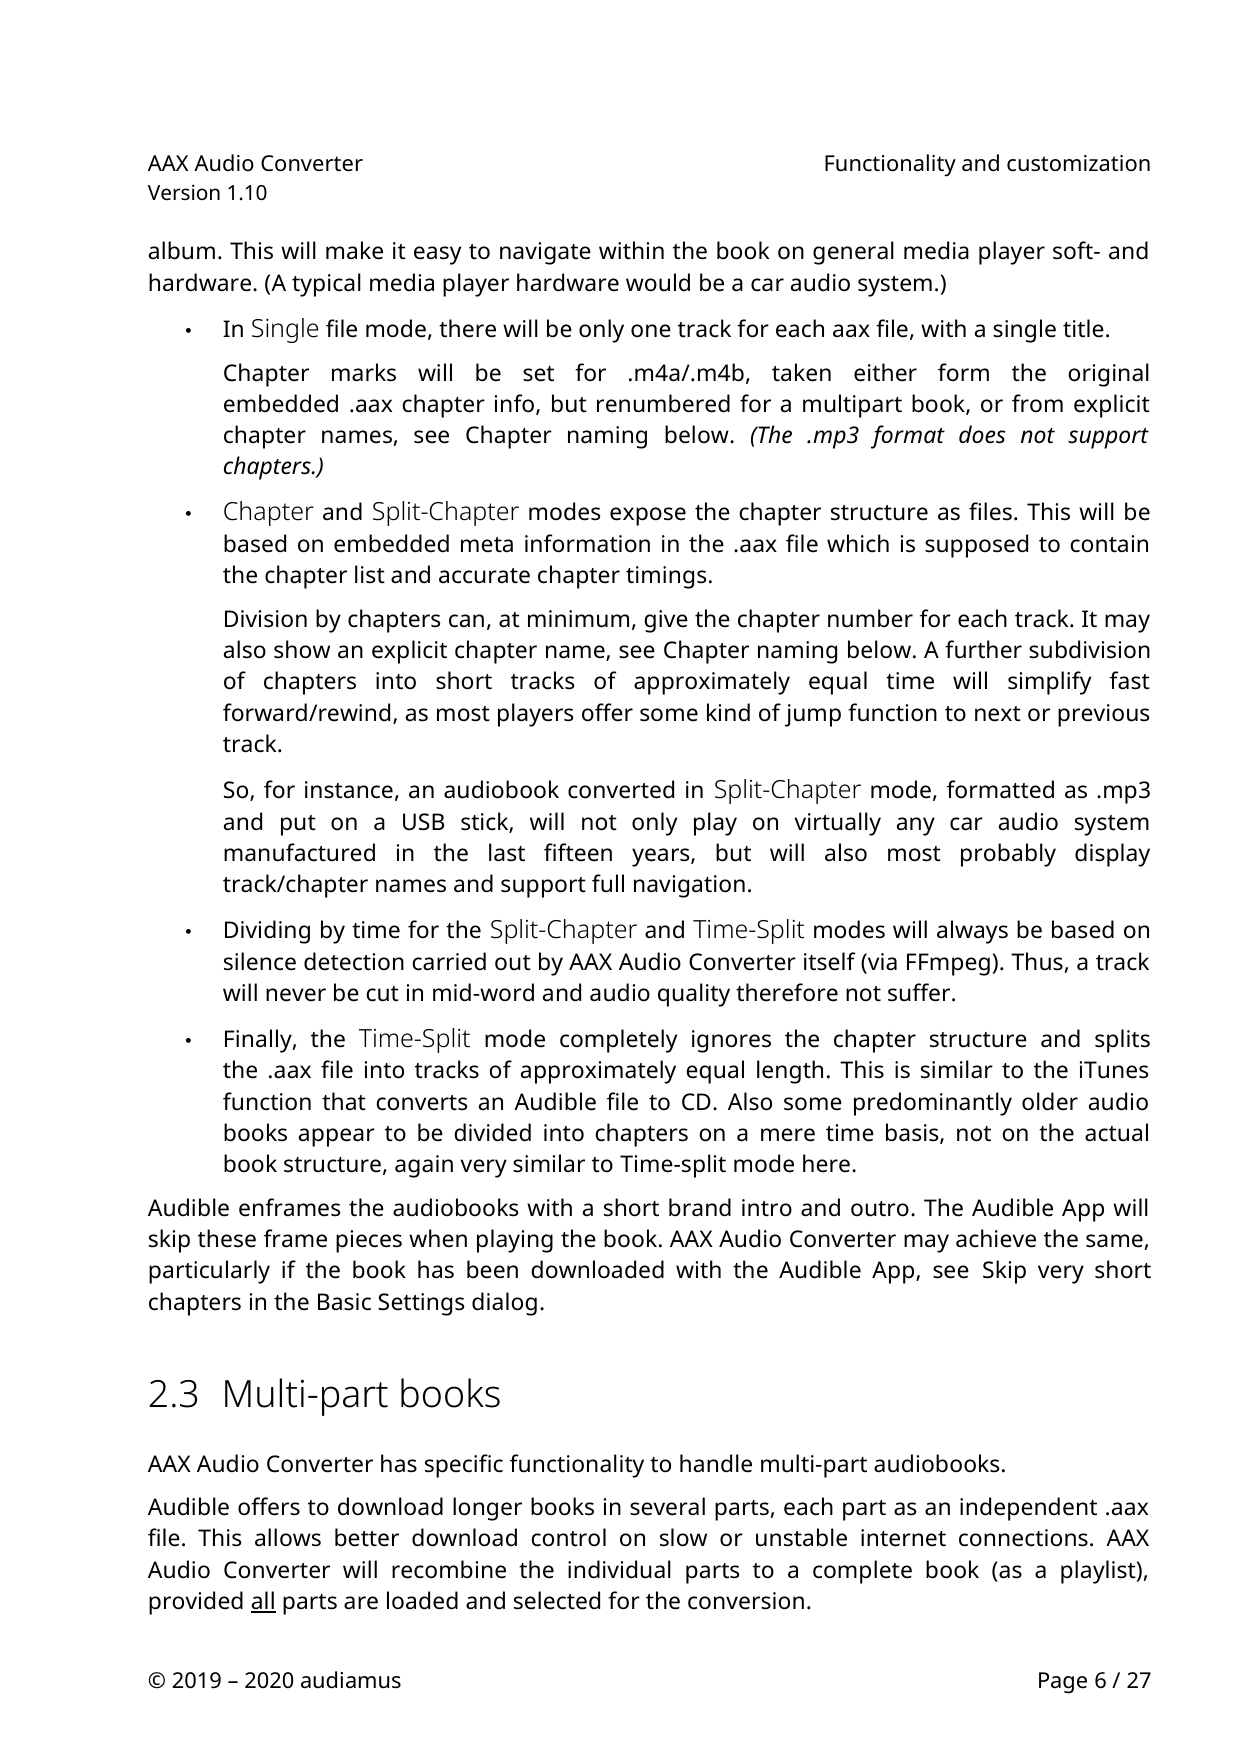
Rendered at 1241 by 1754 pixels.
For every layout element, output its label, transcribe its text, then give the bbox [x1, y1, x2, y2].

subtitle Multi-part books [148, 1367, 1152, 1418]
text album. This will make it easy to navigate within the book on general media player soft- and hardware. (A typical media player hardware would be a car audio system.) [148, 235, 1152, 298]
list Dividing by time for the Split-Chapter and Time-Split modes will always be based on silence detection carried out by AAX Audio Converter itself (via FFmpeg). Thus, a track will never be cut in mid-word and audio quality therefore not suffer. [185, 912, 1152, 1008]
list Division by chapters can, at minimum, give the chapter number for each track. It may also show an explicit chapter name, see Chapter naming below. A further subdivision of chapters into short tracks of approximately equal time will simplify fast forward/rewind, as most players offer some kind of jump function to next or previous track. [185, 603, 1152, 759]
list In Single file mode, there will be only one track for each aax file, with a single title. [185, 310, 1152, 344]
text AAX Audio Converter has specific functionality to handle multi-part audiobooks. [148, 1447, 1152, 1479]
list Chapter marks will be set for .m4a/.m4b, taken either form the original embedded .aax chapter info, but renumbered for a multipart book, or from explicit chapter names, see Chapter naming below. (The .mp3 format does not support chapters.) [185, 357, 1152, 482]
list So, for instance, an audiobook converted in Split-Chapter mode, formatted as .mp3 and put on a USB stick, will not only play on virtually any car audio system manufactured in the last fifteen years, but will also most probably display track/chapter names and support full navigation. [185, 771, 1152, 899]
text Audible offers to download longer books in several parts, each part as an independent .aax file. This allows better download control on slow or unstable internet connections. AAX Audio Converter will recombine the individual parts to a complete book (as a playlist), provided all parts are loaded and selected for the conversion. [148, 1491, 1152, 1616]
list Chapter and Split-Chapter modes expose the chapter structure as files. This will be based on embedded meta information in the .aax file which is supposed to contain the chapter list and accurate chapter timings. [185, 494, 1152, 590]
text Audible enframes the audiobooks with a short brand intro and outro. The Audible App will skip these frame pieces when playing the book. AAX Audio Converter may achieve the same, particularly if the book has been downloaded with the Audible App, see Skip very short chapters in the Basic Settings dialog. [148, 1192, 1152, 1317]
list Finally, the Time-Split mode completely ignores the chapter structure and splits the .aax file into tracks of approximately equal length. This is similar to the iTunes function that converts an Audible file to CD. Also some predominantly older audio books appear to be divided into chapters on a mere time basis, not on the actual book structure, again very similar to Time-split mode here. [185, 1020, 1152, 1179]
